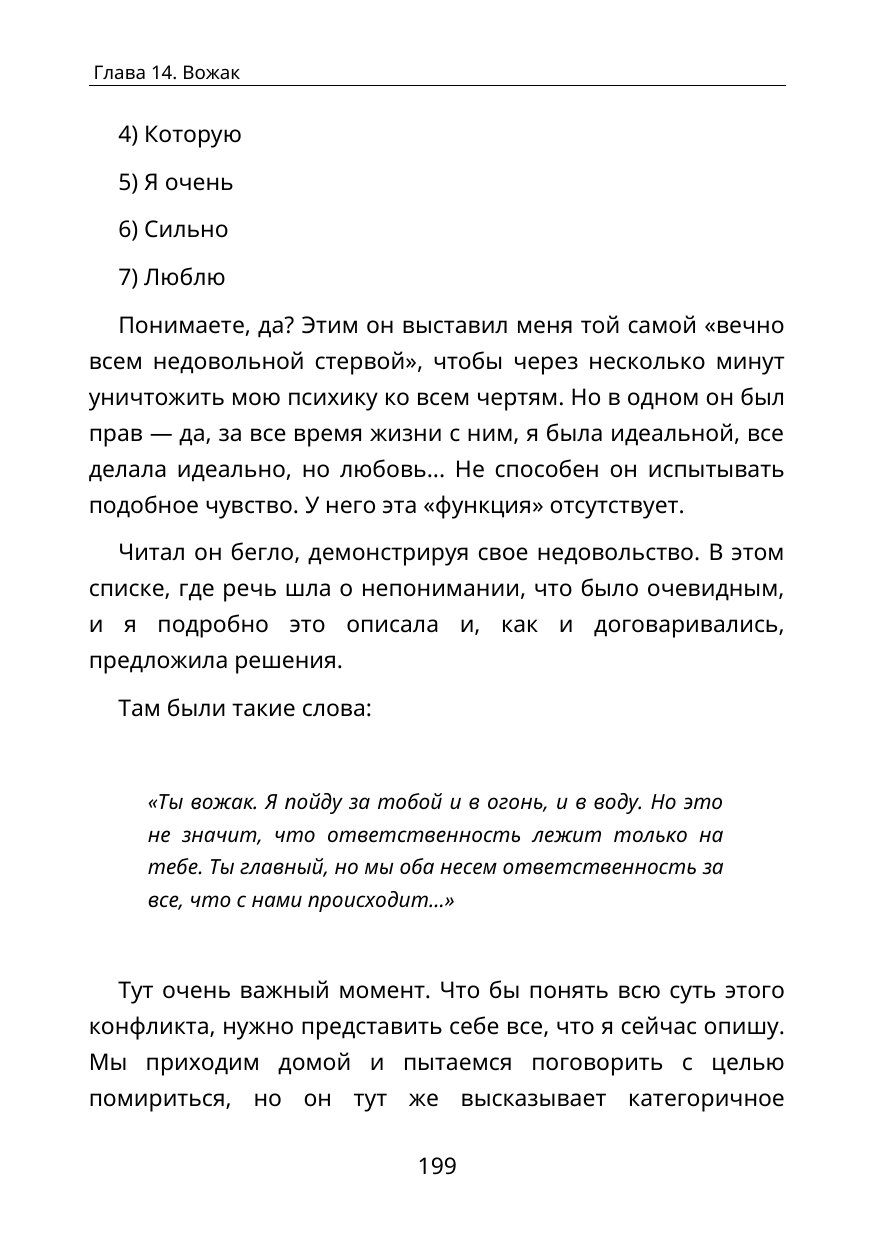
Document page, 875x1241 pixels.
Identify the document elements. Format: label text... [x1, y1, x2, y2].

text Понимаете, да? Этим он выставил меня той самой «вечно всем недовольной стервой», чтобы через несколько минут уничтожить мою психику ко всем чертям. Но в одном он был прав — да, за все время жизни с ним, я была идеальной, все делала идеально, но любовь... Не способен он испытывать подобное чувство. У него эта «функция» отсутствует. [88, 309, 786, 520]
text Читал он бегло, демонстрируя свое недовольство. В этом списке, где речь шла о непонимании, что было очевидным, и я подробно это описала и, как и договаривались, предложила решения. [88, 536, 786, 675]
text Там были такие слова: [88, 692, 786, 723]
text «Ты вожак. Я пойду за тобой и в огонь, и в воду. Но это не значит, что ответственность лежит только на тебе. Ты главный, но мы оба несем ответственность за все, что с нами происходит...» [148, 787, 726, 913]
text 5) Я очень [88, 166, 786, 197]
text Тут очень важный момент. Что бы понять всю суть этого конфликта, нужно представить себе все, что я сейчас опишу. Мы приходим домой и пытаемся поговорить с целью помириться, но он тут же высказывает категоричное [88, 974, 786, 1113]
text 7) Люблю [88, 261, 786, 292]
text 6) Сильно [88, 213, 786, 245]
text 4) Которую [88, 118, 786, 149]
